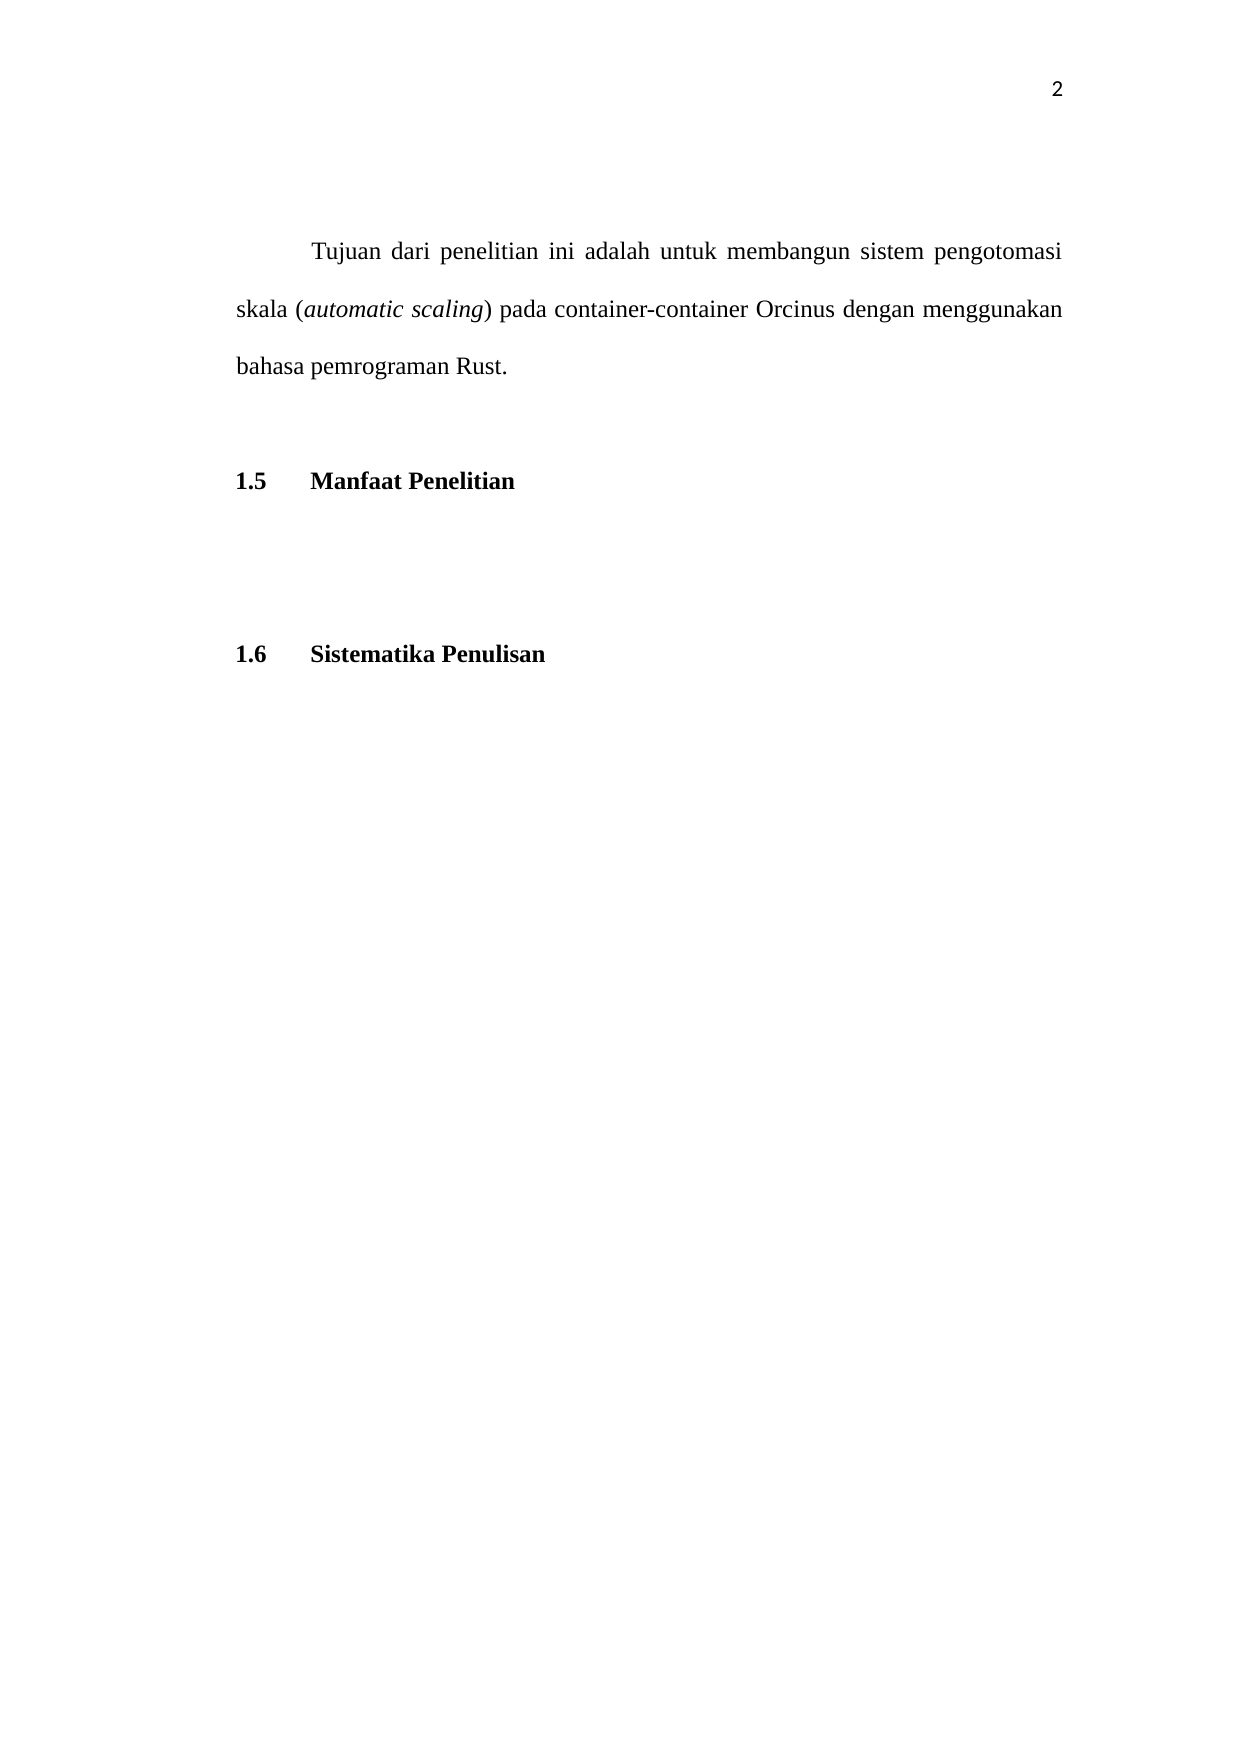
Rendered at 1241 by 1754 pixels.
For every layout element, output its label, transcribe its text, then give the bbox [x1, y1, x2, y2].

list Manfaat Penelitian [235, 466, 1063, 495]
list Sistematika Penulisan [235, 639, 1063, 667]
list Tujuan dari penelitian ini adalah untuk membangun sistem pengotomasi skala (automatic scaling) pada container-container Orcinus dengan menggunakan bahasa pemrograman Rust. [236, 236, 1063, 380]
